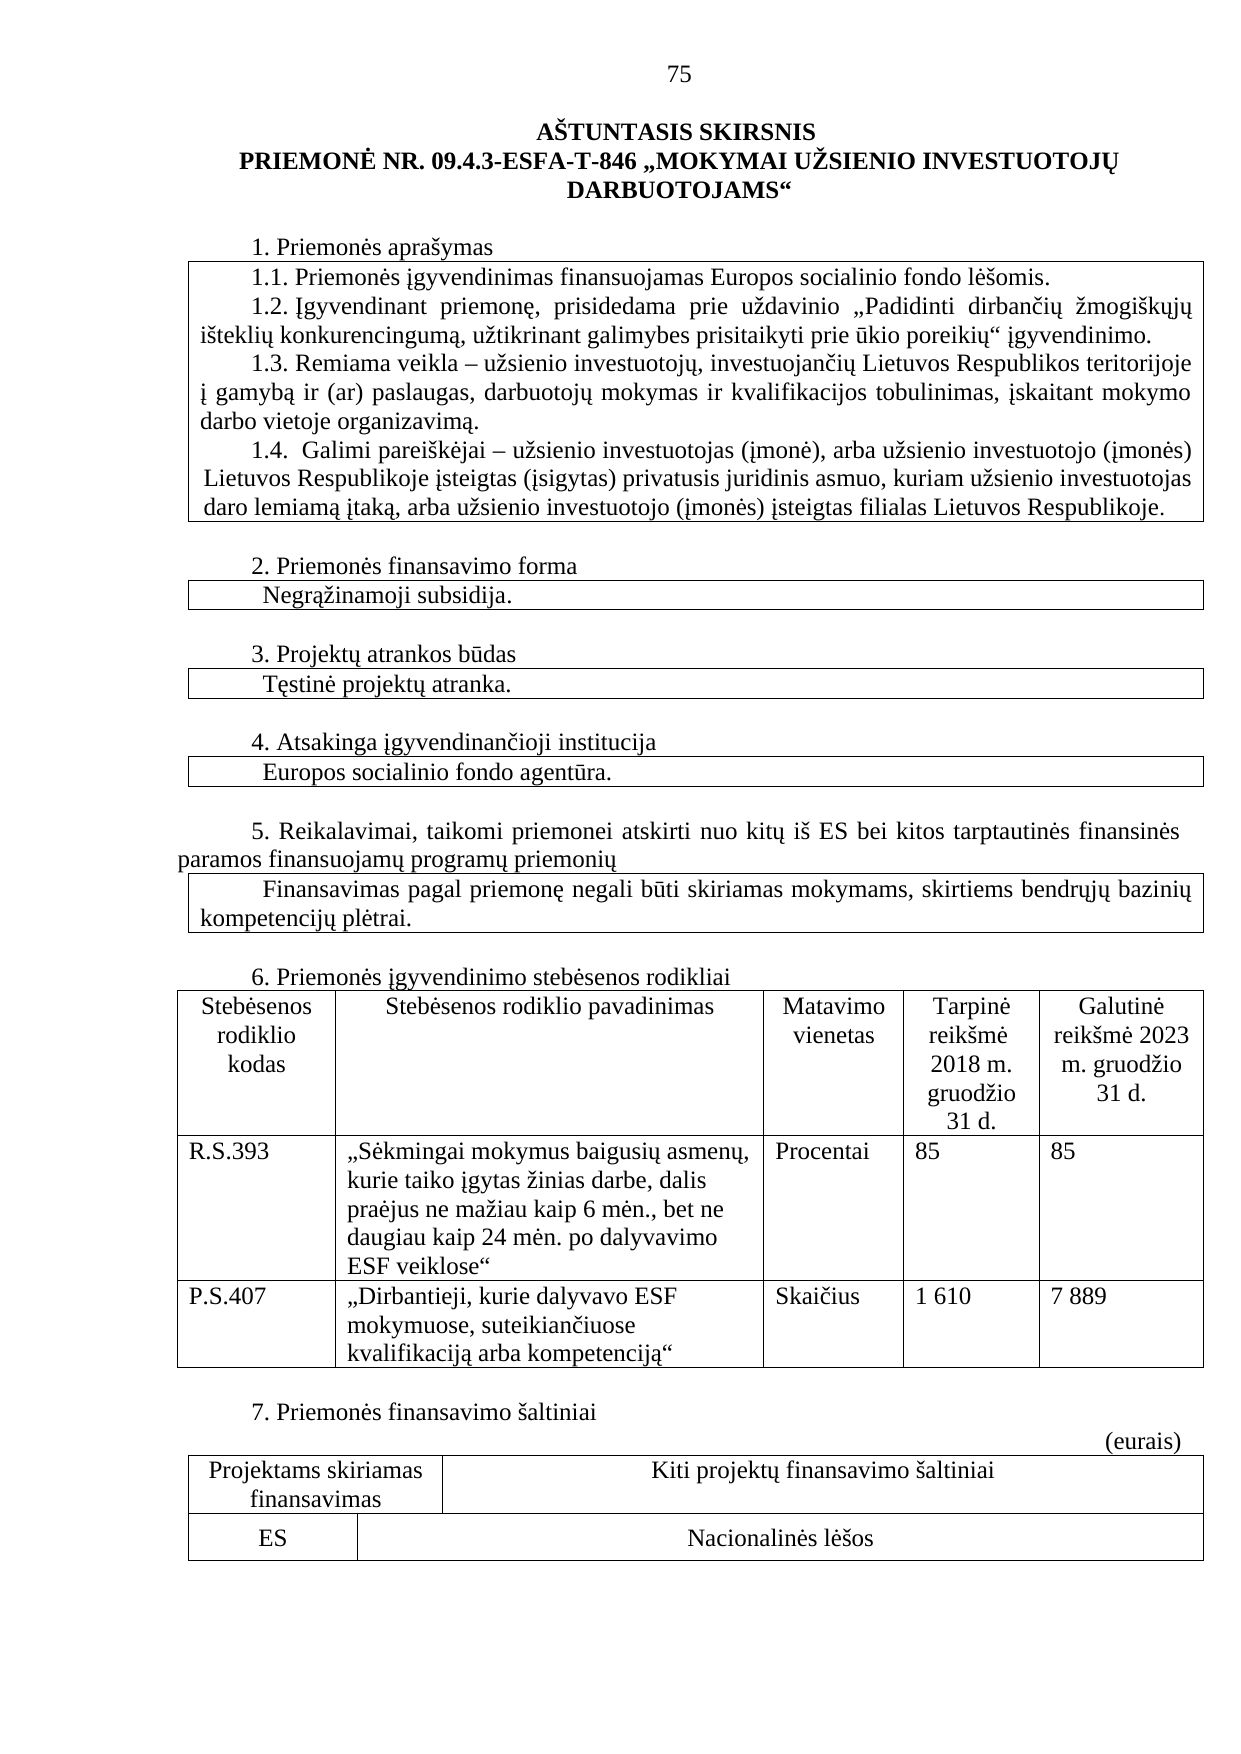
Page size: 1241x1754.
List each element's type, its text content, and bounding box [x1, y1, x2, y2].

text PRIEMONĖ NR. 09.4.3-ESFA-T-846 „MOKYMAI UŽSIENIO INVESTUOTOJŲ DARBUOTOJAMS“ [177, 146, 1181, 204]
table_cell Skaičius [764, 1281, 903, 1367]
text 2. Priemonės finansavimo forma [177, 551, 1181, 579]
text 4. Atsakinga įgyvendinančioji institucija [177, 727, 1181, 756]
text 7. Priemonės finansavimo šaltiniai [177, 1397, 1181, 1426]
table_cell 1.3. Remiama veikla – užsienio investuotojų, investuojančių Lietuvos Respublikos teritorijoje į gamybą ir (ar) paslaugas, darbuotojų mokymas ir kvalifikacijos tobulinimas, įskaitant mokymo darbo vietoje organizavimą. [189, 349, 1203, 435]
table_cell Procentai [764, 1136, 903, 1280]
table_header Kiti projektų finansavimo šaltiniai [443, 1456, 1203, 1513]
table_header Finansavimas pagal priemonę negali būti skiriamas mokymams, skirtiems bendrųjų bazinių kompetencijų plėtrai. [189, 874, 1203, 932]
table_header Galutinė reikšmė 2023 m. gruodžio 31 d. [1040, 991, 1203, 1135]
text 5. Reikalavimai, taikomi priemonei atskirti nuo kitų iš ES bei kitos tarptautinės finansinės paramos finansuojamų programų priemonių [177, 816, 1181, 873]
table_cell 7 889 [1040, 1281, 1203, 1367]
table_header 1.1. Priemonės įgyvendinimas finansuojamas Europos socialinio fondo lėšomis. [189, 262, 1203, 291]
table_cell ES [189, 1514, 357, 1560]
text AŠTUNTASIS SKIRSNIS [177, 117, 1181, 146]
text 6. Priemonės įgyvendinimo stebėsenos rodikliai [177, 962, 1181, 990]
table_cell 1.4. Galimi pareiškėjai – užsienio investuotojas (įmonė), arba užsienio investuotojo (įmonės) Lietuvos Respublikoje įsteigtas (įsigytas) privatusis juridinis asmuo, kuriam užsienio investuotojas daro lemiamą įtaką, arba užsienio investuotojo (įmonės) įsteigtas filialas Lietuvos Respublikoje. [189, 435, 1203, 521]
table_header Stebėsenos rodiklio kodas [178, 991, 335, 1135]
table_header Matavimo vienetas [764, 991, 903, 1135]
table_header Tarpinė reikšmė 2018 m. gruodžio 31 d. [904, 991, 1039, 1135]
table_cell 85 [904, 1136, 1039, 1280]
text 1. Priemonės aprašymas [177, 232, 1181, 261]
text 3. Projektų atrankos būdas [177, 639, 1181, 668]
table_cell P.S.407 [178, 1281, 335, 1367]
table_cell „Dirbantieji, kurie dalyvavo ESF mokymuose, suteikiančiuose kvalifikaciją arba kompetenciją“ [336, 1281, 763, 1367]
table_cell 85 [1040, 1136, 1203, 1280]
table_cell 1.2. Įgyvendinant priemonę, prisidedama prie uždavinio „Padidinti dirbančių žmogiškųjų išteklių konkurencingumą, užtikrinant galimybes prisitaikyti prie ūkio poreikių“ įgyvendinimo. [189, 291, 1203, 348]
table_cell 1 610 [904, 1281, 1039, 1367]
table_header Europos socialinio fondo agentūra. [189, 757, 1203, 786]
table_header Negrąžinamoji subsidija. [189, 581, 1203, 609]
table_header Tęstinė projektų atranka. [189, 669, 1203, 698]
table_header Projektams skiriamas finansavimas [189, 1456, 442, 1513]
table_cell Nacionalinės lėšos [358, 1514, 1203, 1560]
text (eurais) [177, 1426, 1181, 1454]
table_cell R.S.393 [178, 1136, 335, 1280]
table_cell „Sėkmingai mokymus baigusių asmenų, kurie taiko įgytas žinias darbe, dalis praėjus ne mažiau kaip 6 mėn., bet ne daugiau kaip 24 mėn. po dalyvavimo ESF veiklose“ [336, 1136, 763, 1280]
table_header Stebėsenos rodiklio pavadinimas [336, 991, 763, 1135]
